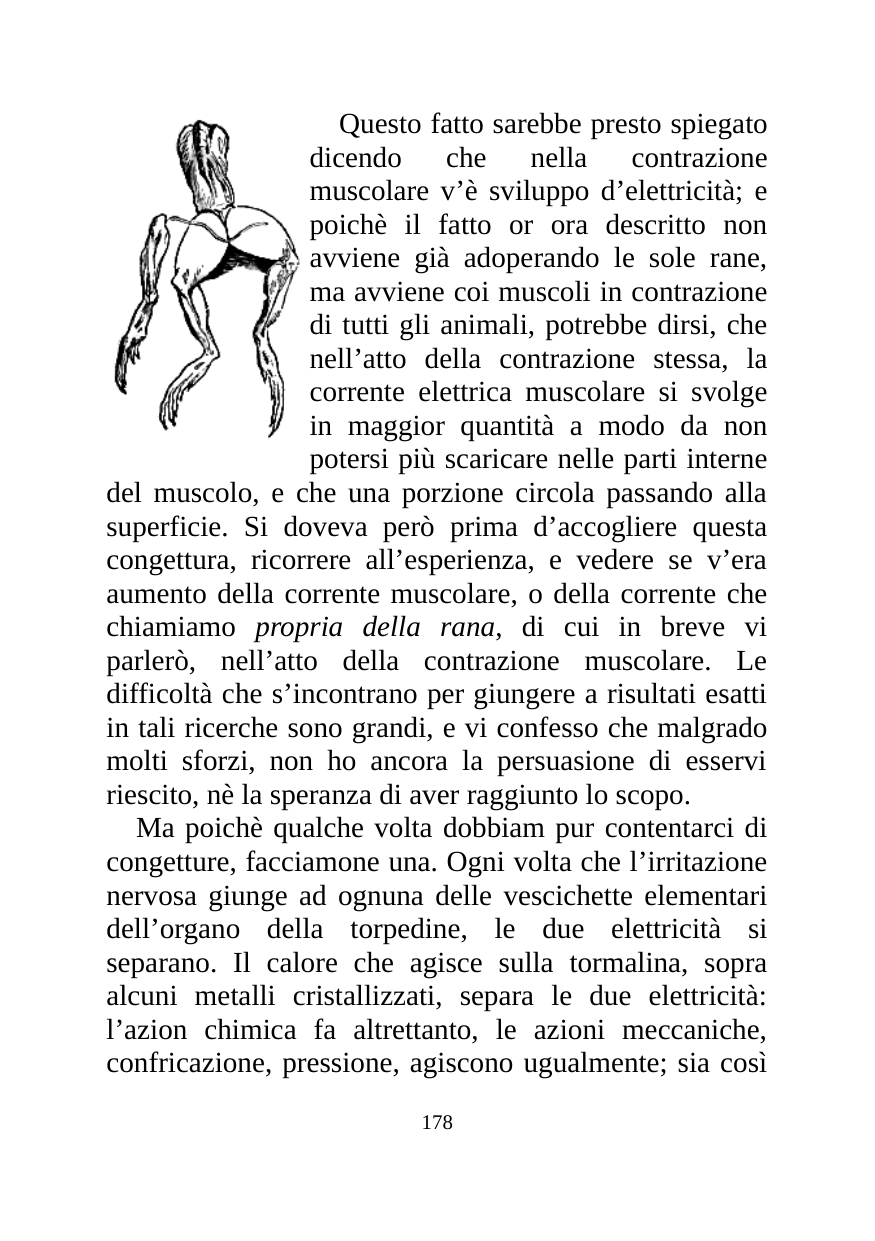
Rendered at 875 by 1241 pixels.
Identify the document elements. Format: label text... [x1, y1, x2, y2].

text Questo fatto sarebbe presto spiegato dicendo che nella contrazione muscolare v’è sviluppo d’elettricità; e poichè il fatto or ora descritto non avviene già adoperando le sole rane, ma avviene coi muscoli in contrazione di tutti gli animali, potrebbe dirsi, che nell’atto della contrazione stessa, la corrente elettrica muscolare si svolge in maggior quantità a modo da non potersi più scaricare nelle parti interne del muscolo, e che una porzione circola passando alla superficie. Si doveva però prima d’accogliere questa congettura, ricorrere all’esperienza, e vedere se v’era aumento della corrente muscolare, o della corrente che chiamiamo propria della rana, di cui in breve vi parlerò, nell’atto della contrazione muscolare. Le difficoltà che s’incontrano per giungere a risultati esatti in tali ricerche sono grandi, e vi confesso che malgrado molti sforzi, non ho ancora la persuasione di esservi riescito, nè la speranza di aver raggiunto lo scopo. [106, 106, 768, 811]
picture [106, 106, 310, 445]
text Ma poichè qualche volta dobbiam pur contentarci di congetture, facciamone una. Ogni volta che l’irritazione nervosa giunge ad ognuna delle vescichette elementari dell’organo della torpedine, le due elettricità si separano. Il calore che agisce sulla tormalina, sopra alcuni metalli cristallizzati, separa le due elettricità: l’azion chimica fa altrettanto, le azioni meccaniche, confricazione, pressione, agiscono ugualmente; sia così [106, 811, 768, 1079]
